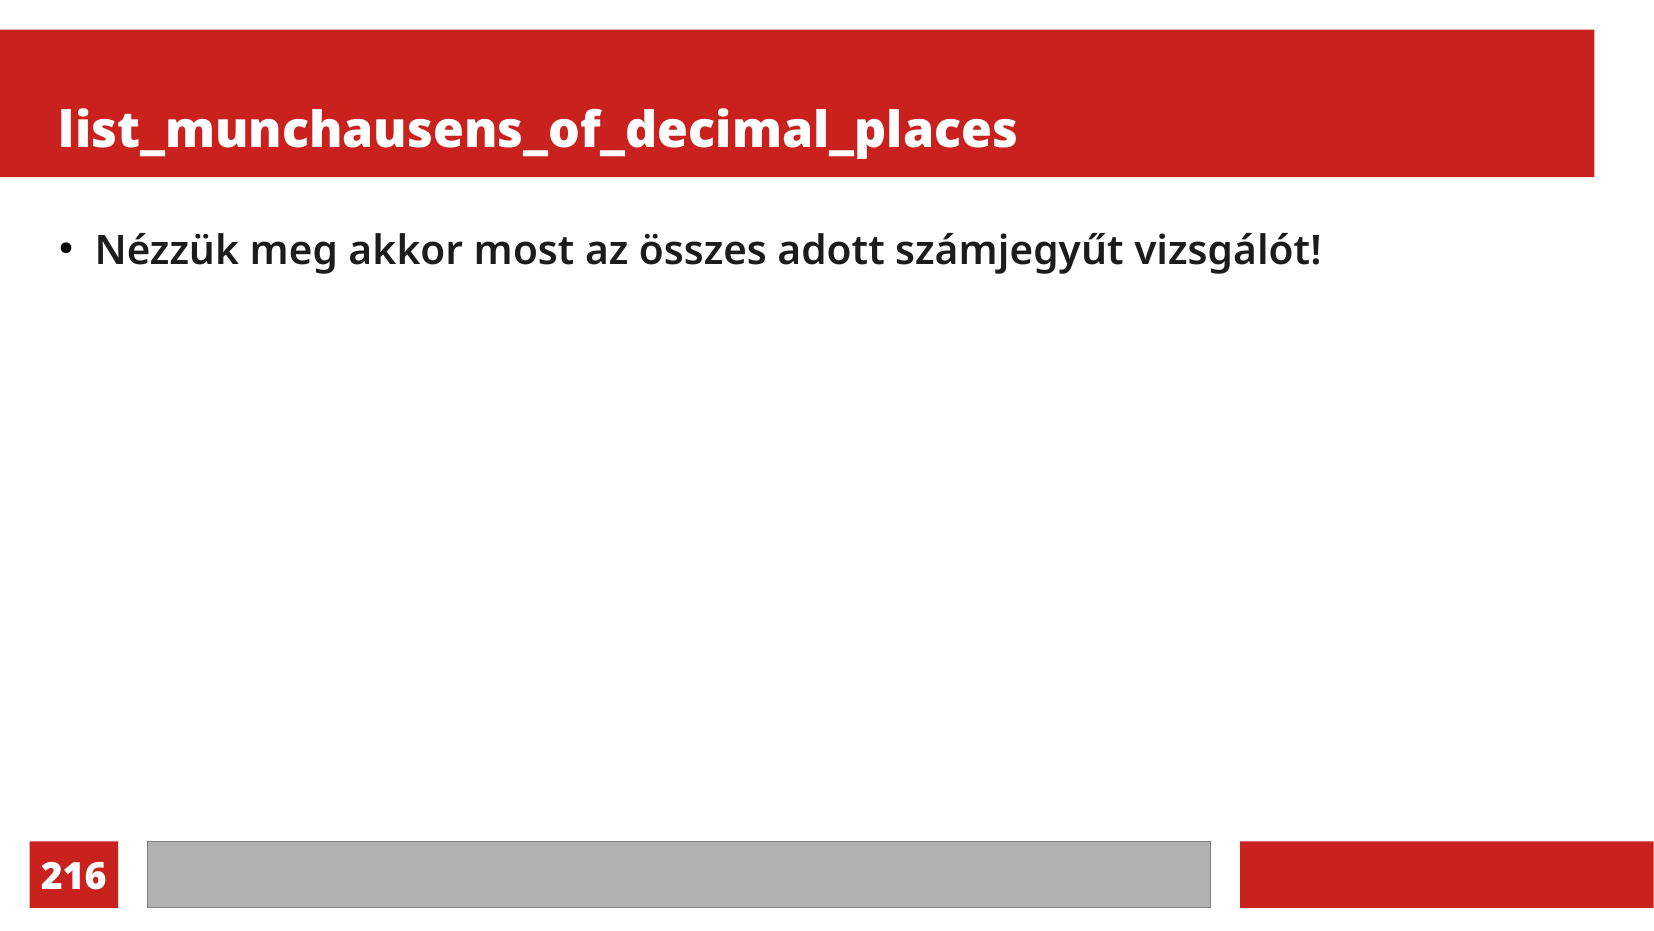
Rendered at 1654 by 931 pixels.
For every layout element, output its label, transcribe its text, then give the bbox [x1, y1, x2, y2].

list Nézzük meg akkor most az összes adott számjegyűt vizsgálót! [59, 221, 1565, 739]
title list_munchausens_of_decimal_places [59, 44, 1595, 163]
